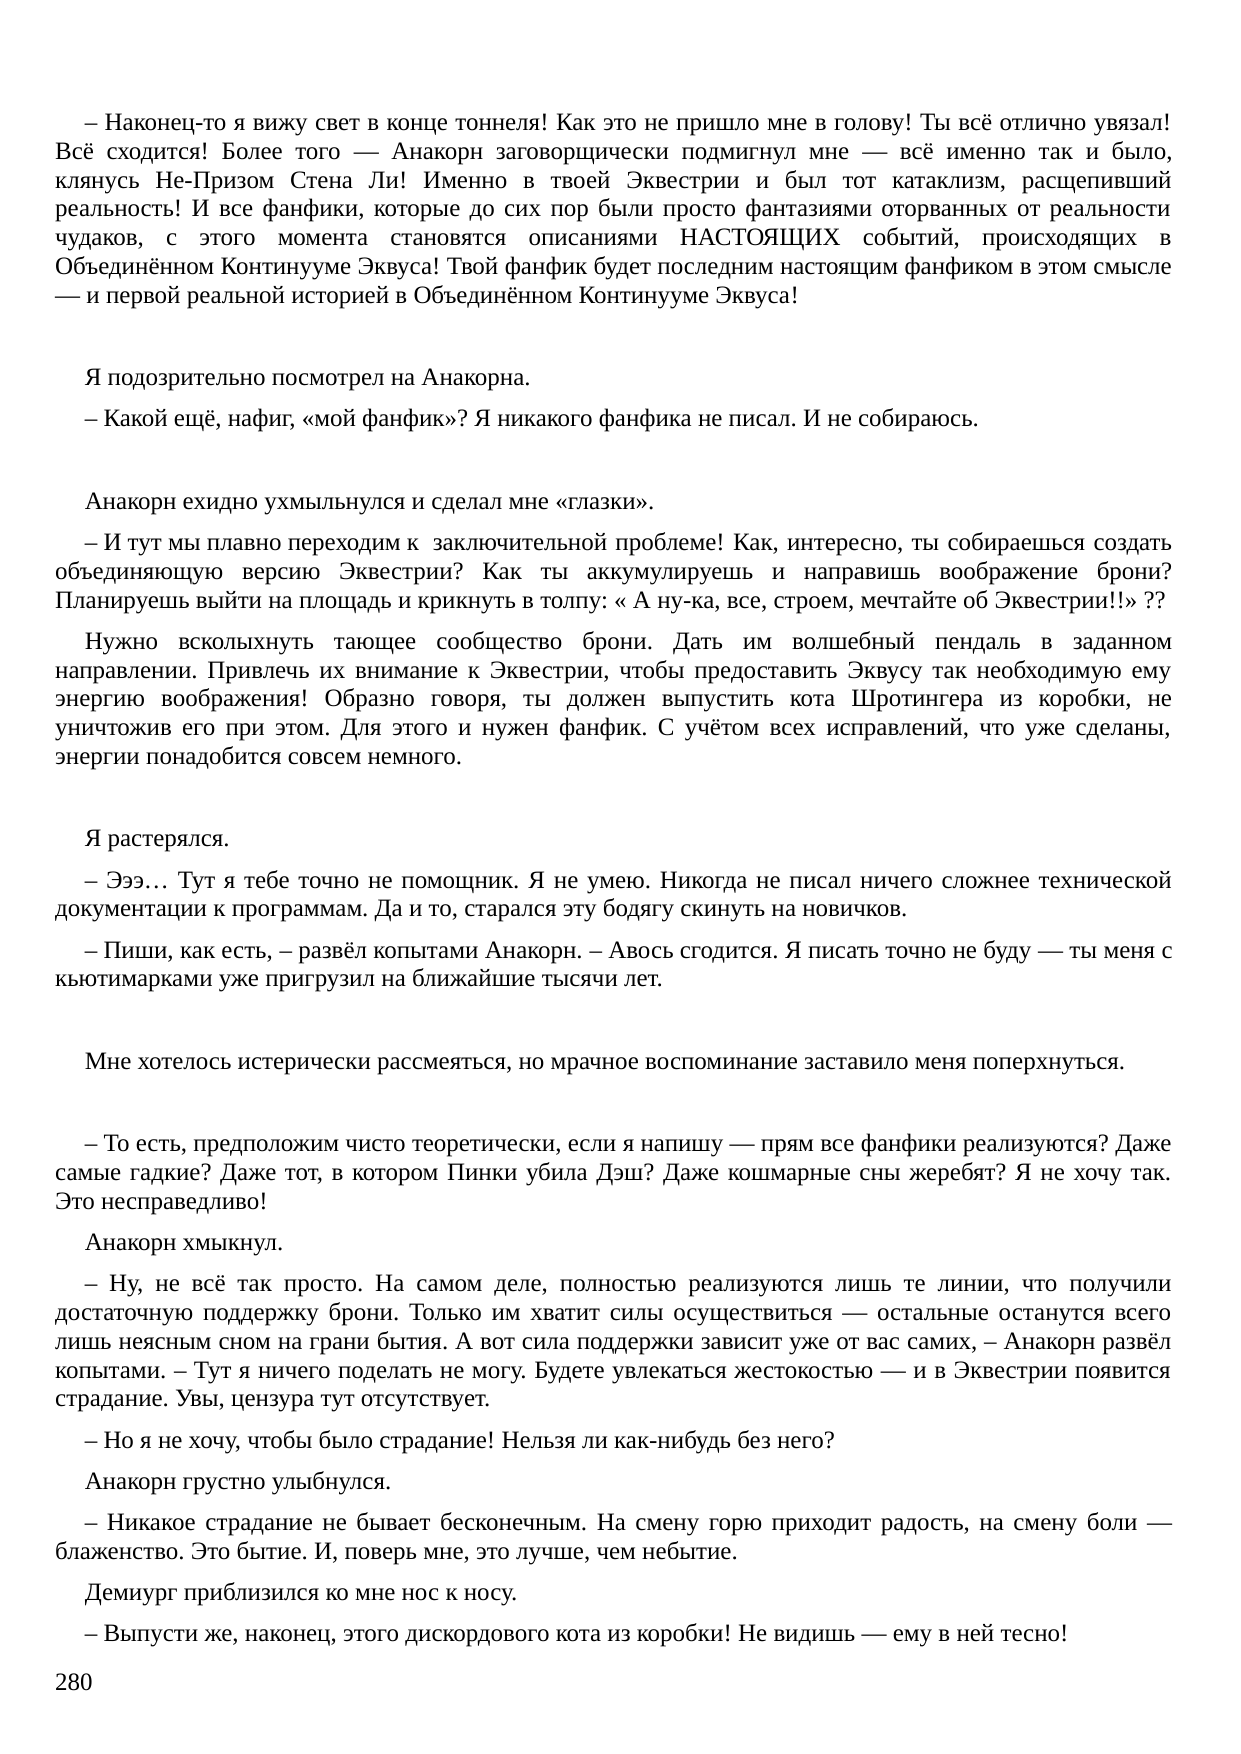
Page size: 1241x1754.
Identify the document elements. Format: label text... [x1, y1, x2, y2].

text Анакорн хмыкнул. [55, 1227, 1173, 1256]
text Демиург приблизился ко мне нос к носу. [55, 1577, 1173, 1606]
text Мне хотелось истерически рассмеяться, но мрачное воспоминание заставило меня поперхнуться. [55, 1046, 1173, 1075]
text – Но я не хочу, чтобы было страдание! Нельзя ли как-нибудь без него? [55, 1425, 1173, 1453]
text Я подозрительно посмотрел на Анакорна. [55, 362, 1173, 391]
text Анакорн грустно улыбнулся. [55, 1466, 1173, 1495]
text Анакорн ехидно ухмыльнулся и сделал мне «глазки». [55, 486, 1173, 515]
text – И тут мы плавно переходим к заключительной проблеме! Как, интересно, ты собираешься создать объединяющую версию Эквестрии? Как ты аккумулируешь и направишь воображение брони? Планируешь выйти на площадь и крикнуть в толпу: « А ну-ка, все, строем, мечтайте об Эквестрии!!» ?? [55, 527, 1173, 613]
text – Пиши, как есть, – развёл копытами Анакорн. – Авось сгодится. Я писать точно не буду — ты меня с кьютимарками уже пригрузил на ближайшие тысячи лет. [55, 935, 1173, 992]
text – Никакое страдание не бывает бесконечным. На смену горю приходит радость, на смену боли — блаженство. Это бытие. И, поверь мне, это лучше, чем небытие. [55, 1507, 1173, 1565]
text Я растерялся. [55, 823, 1173, 852]
text Нужно всколыхнуть тающее сообщество брони. Дать им волшебный пендаль в заданном направлении. Привлечь их внимание к Эквестрии, чтобы предоставить Эквусу так необходимую ему энергию воображения! Образно говоря, ты должен выпустить кота Шротингера из коробки, не уничтожив его при этом. Для этого и нужен фанфик. С учётом всех исправлений, что уже сделаны, энергии понадобится совсем немного. [55, 626, 1173, 770]
text – Наконец-то я вижу свет в конце тоннеля! Как это не пришло мне в голову! Ты всё отлично увязал! Всё сходится! Более того — Анакорн заговорщически подмигнул мне — всё именно так и было, клянусь Не-Призом Стена Ли! Именно в твоей Эквестрии и был тот катаклизм, расщепивший реальность! И все фанфики, которые до сих пор были просто фантазиями оторванных от реальности чудаков, с этого момента становятся описаниями НАСТОЯЩИХ событий, происходящих в Объединённом Континууме Эквуса! Твой фанфик будет последним настоящим фанфиком в этом смысле — и первой реальной историей в Объединённом Континууме Эквуса! [55, 107, 1173, 308]
text – То есть, предположим чисто теоретически, если я напишу — прям все фанфики реализуются? Даже самые гадкие? Даже тот, в котором Пинки убила Дэш? Даже кошмарные сны жеребят? Я не хочу так. Это несправедливо! [55, 1128, 1173, 1215]
text – Выпусти же, наконец, этого дискордового кота из коробки! Не видишь — ему в ней тесно! [55, 1618, 1173, 1647]
text – Какой ещё, нафиг, «мой фанфик»? Я никакого фанфика не писал. И не собираюсь. [55, 403, 1173, 432]
text – Ну, не всё так просто. На самом деле, полностью реализуются лишь те линии, что получили достаточную поддержку брони. Только им хватит силы осуществиться — остальные останутся всего лишь неясным сном на грани бытия. А вот сила поддержки зависит уже от вас самих, – Анакорн развёл копытами. – Тут я ничего поделать не могу. Будете увлекаться жестокостью — и в Эквестрии появится страдание. Увы, цензура тут отсутствует. [55, 1268, 1173, 1412]
text – Эээ… Тут я тебе точно не помощник. Я не умею. Никогда не писал ничего сложнее технической документации к программам. Да и то, старался эту бодягу скинуть на новичков. [55, 865, 1173, 922]
